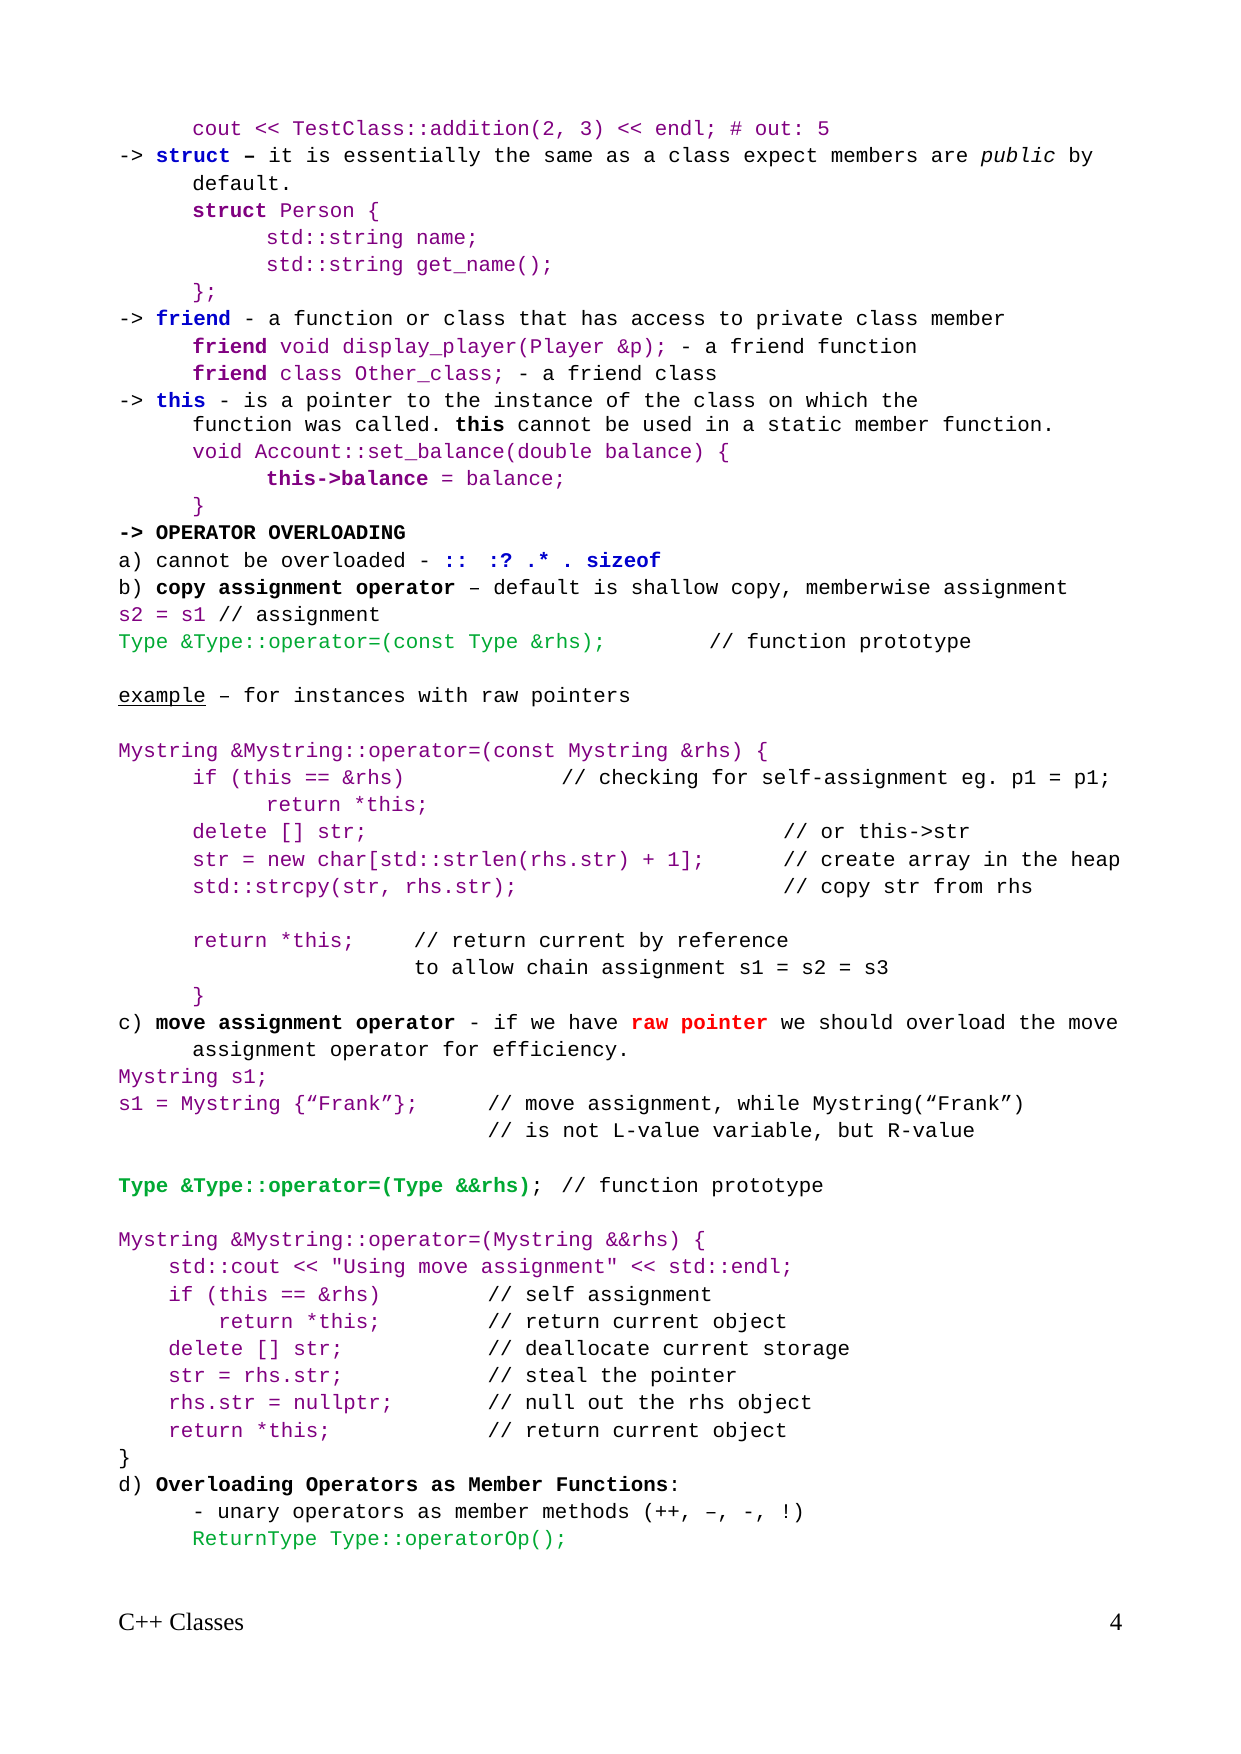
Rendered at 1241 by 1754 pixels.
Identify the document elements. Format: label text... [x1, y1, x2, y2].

text example – for instances with raw pointers [118, 686, 1122, 709]
text }; [118, 281, 1122, 305]
text std::string get_name(); [118, 254, 1122, 278]
text return *this; // return current object [118, 1311, 1122, 1334]
text return *this; [118, 794, 1122, 818]
text c) move assignment operator - if we have raw pointer we should overload the move assignment operator for efficiency. [118, 1012, 1122, 1063]
text friend class Other_class; - a friend class [118, 363, 1122, 386]
text function was called. this cannot be used in a static member function. [118, 414, 1122, 437]
text Type &Type::operator=(Type &&rhs); // function prototype [118, 1175, 1122, 1198]
text rhs.str = nullptr; // null out the rhs object [118, 1392, 1122, 1416]
text -> this - is a pointer to the instance of the class on which the [118, 390, 1122, 414]
text str = new char[std::strlen(rhs.str) + 1]; // create array in the heap [118, 849, 1122, 872]
text return *this; // return current by reference [118, 930, 1122, 954]
text delete [] str; // or this->str [118, 821, 1122, 845]
text std::strcpy(str, rhs.str); // copy str from rhs [118, 876, 1122, 899]
text } [118, 495, 1122, 519]
text -> OPERATOR OVERLOADING [118, 522, 1122, 546]
text delete [] str; // deallocate current storage [118, 1338, 1122, 1362]
text ReturnType Type::operatorOp(); [118, 1528, 1122, 1552]
text std::cout << "Using move assignment" << std::endl; [118, 1256, 1122, 1280]
text if (this == &rhs) // checking for self-assignment eg. p1 = p1; [118, 767, 1122, 791]
text s1 = Mystring {“Frank”}; // move assignment, while Mystring(“Frank”) // is not L-value variable, but R-value [118, 1093, 1122, 1144]
text str = rhs.str; // steal the pointer [118, 1365, 1122, 1389]
text friend void display_player(Player &p); - a friend function [118, 336, 1122, 359]
text return *this; // return current object [118, 1419, 1122, 1443]
text -> friend - a function or class that has access to private class member [118, 308, 1122, 332]
text Type &Type::operator=(const Type &rhs); // function prototype [118, 631, 1122, 655]
text s2 = s1 // assignment [118, 604, 1122, 628]
text std::string name; [118, 227, 1122, 251]
text Mystring &Mystring::operator=(const Mystring &rhs) { [118, 740, 1122, 763]
text Mystring s1; [118, 1066, 1122, 1090]
text if (this == &rhs) // self assignment [118, 1284, 1122, 1307]
text - unary operators as member methods (++, –, -, !) [118, 1501, 1122, 1525]
text } [118, 984, 1122, 1008]
text struct Person { [118, 200, 1122, 223]
text cout << TestClass::addition(2, 3) << endl; # out: 5 [118, 118, 1122, 142]
text Mystring &Mystring::operator=(Mystring &&rhs) { [118, 1229, 1122, 1253]
text -> struct – it is essentially the same as a class expect members are public by default. [118, 145, 1122, 196]
text this->balance = balance; [118, 468, 1122, 492]
text to allow chain assignment s1 = s2 = s3 [118, 957, 1122, 981]
text void Account::set_balance(double balance) { [118, 441, 1122, 464]
text d) Overloading Operators as Member Functions: [118, 1474, 1122, 1498]
text a) cannot be overloaded - :: :? .* . sizeof [118, 549, 1122, 573]
text } [118, 1447, 1122, 1470]
text b) copy assignment operator – default is shallow copy, memberwise assignment [118, 577, 1122, 600]
